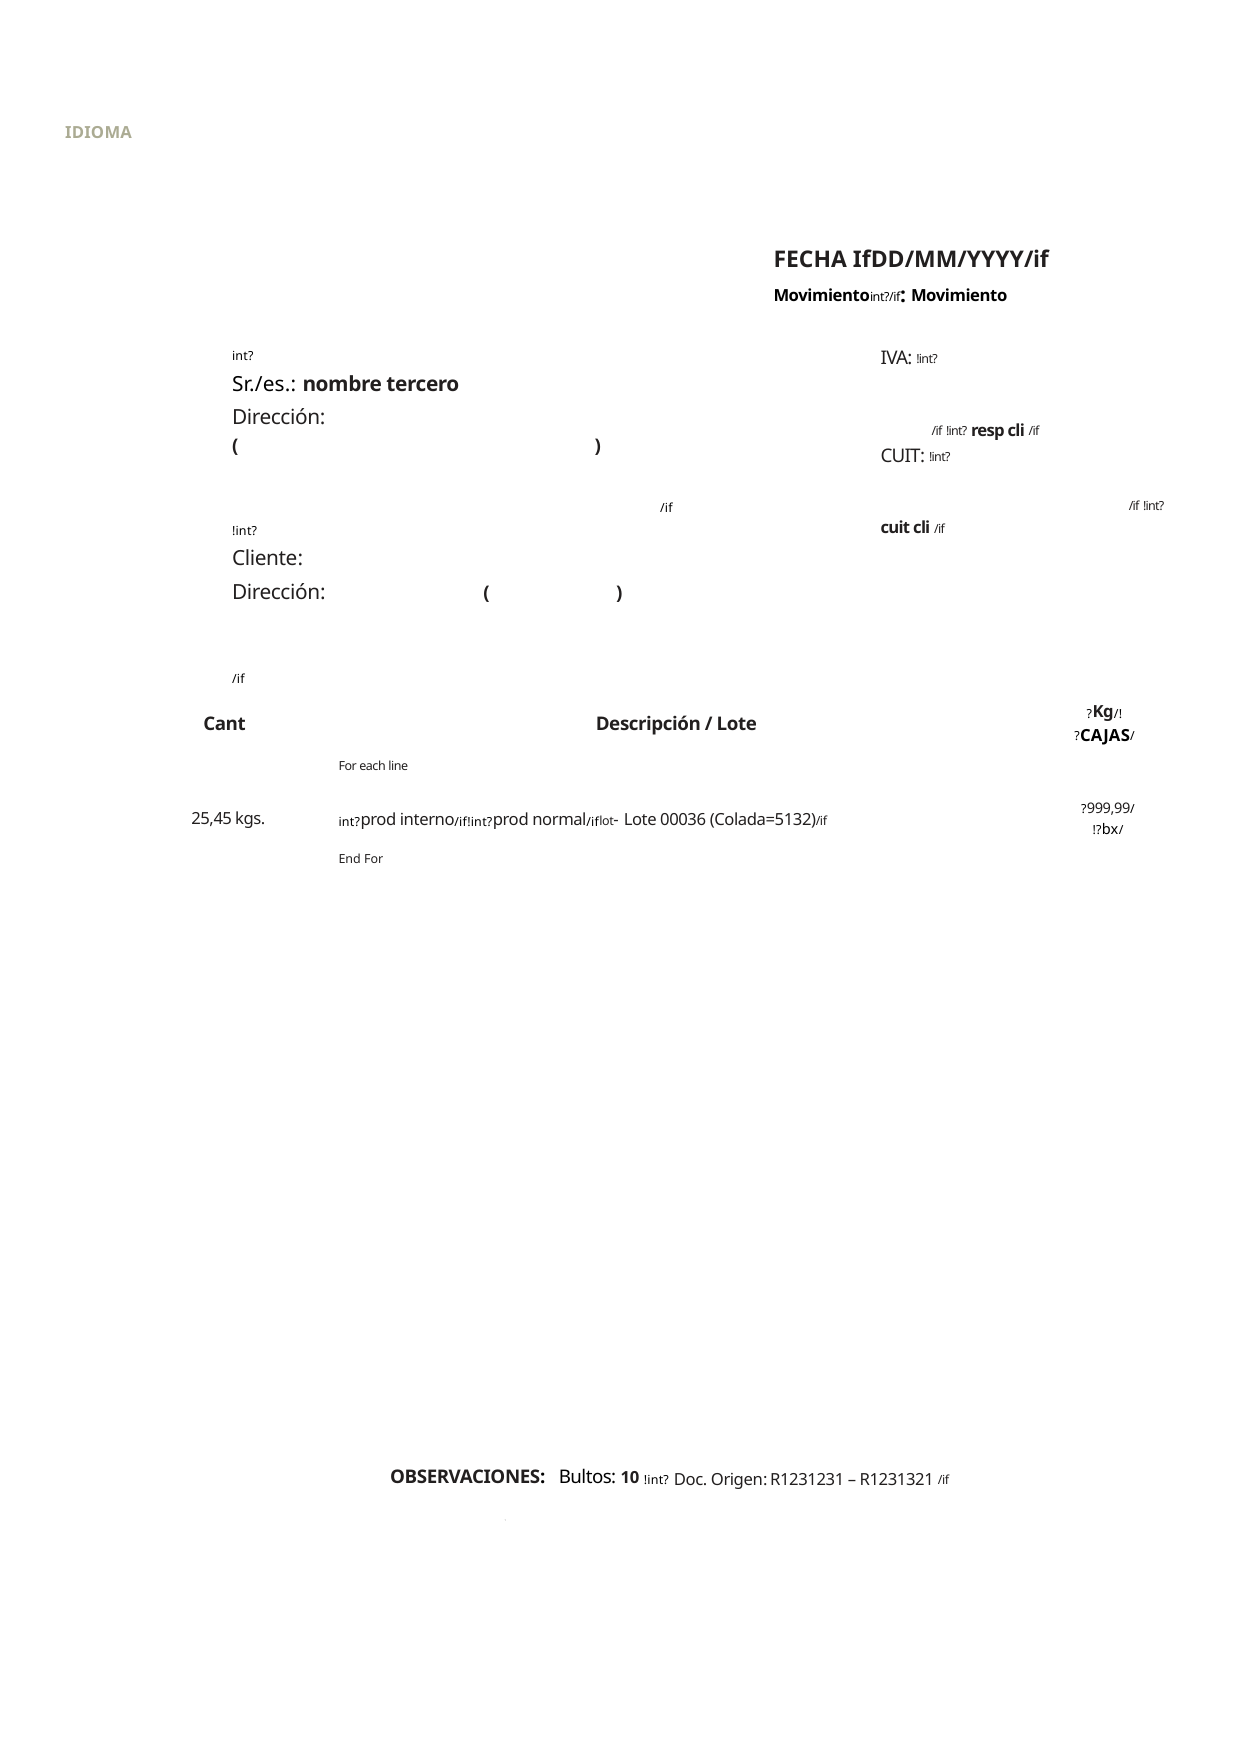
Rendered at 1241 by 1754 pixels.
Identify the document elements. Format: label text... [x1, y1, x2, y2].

table_cell [65, 791, 130, 844]
table_header For each line [319, 751, 1034, 791]
table_header [65, 751, 130, 791]
table_header [1034, 751, 1175, 791]
table_header [130, 751, 319, 791]
table_cell [65, 844, 130, 885]
table_cell 25,45 kgs. [130, 791, 319, 844]
table_cell int?prod interno/if!int?prod normal/iflot- Lote 00036 (Colada=5132)/if [319, 791, 1034, 844]
table_cell [1034, 844, 1175, 885]
table_cell ?999,99/ !?bx/ [1034, 791, 1175, 844]
table_cell [130, 844, 319, 885]
table_cell End For [319, 844, 1034, 885]
